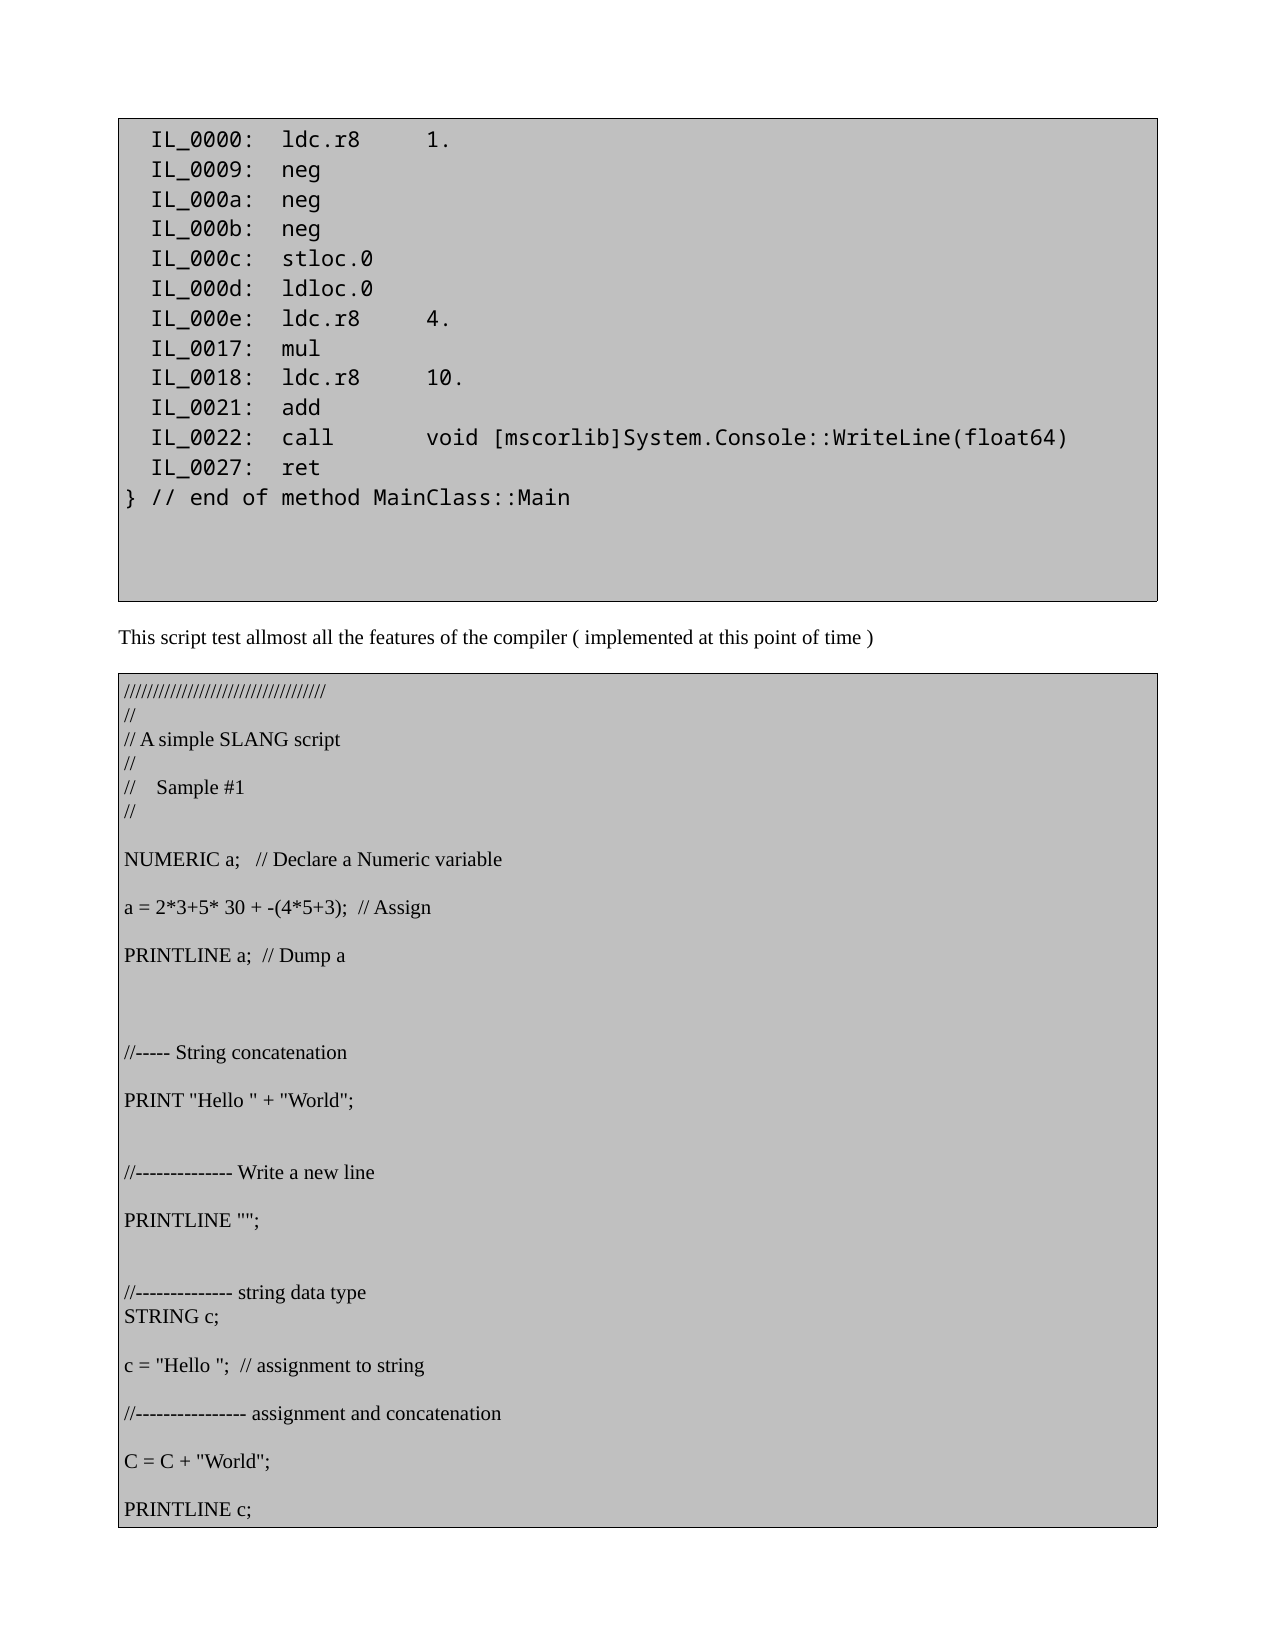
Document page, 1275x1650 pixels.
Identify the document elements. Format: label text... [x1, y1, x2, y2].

text This script test allmost all the features of the compiler ( implemented at this point of time ) [118, 625, 1157, 649]
table_header IL_0000: ldc.r8 1. IL_0009: neg IL_000a: neg IL_000b: neg IL_000c: stloc.0 IL_000d: ldloc.0 IL_000e: ldc.r8 4. IL_0017: mul IL_0018: ldc.r8 10. IL_0021: add IL_0022: call void [mscorlib]System.Console::WriteLine(float64) IL_0027: ret } // end of method MainClass::Main [119, 119, 1157, 601]
table_header /////////////////////////////////// // // A simple SLANG script // // Sample #1 // NUMERIC a; // Declare a Numeric variable a = 2*3+5* 30 + -(4*5+3); // Assign PRINTLINE a; // Dump a //----- String concatenation PRINT "Hello " + "World"; //-------------- Write a new line PRINTLINE ""; //-------------- string data type STRING c; c = "Hello "; // assignment to string //---------------- assignment and concatenation C = C + "World"; PRINTLINE c; [119, 674, 1157, 1527]
